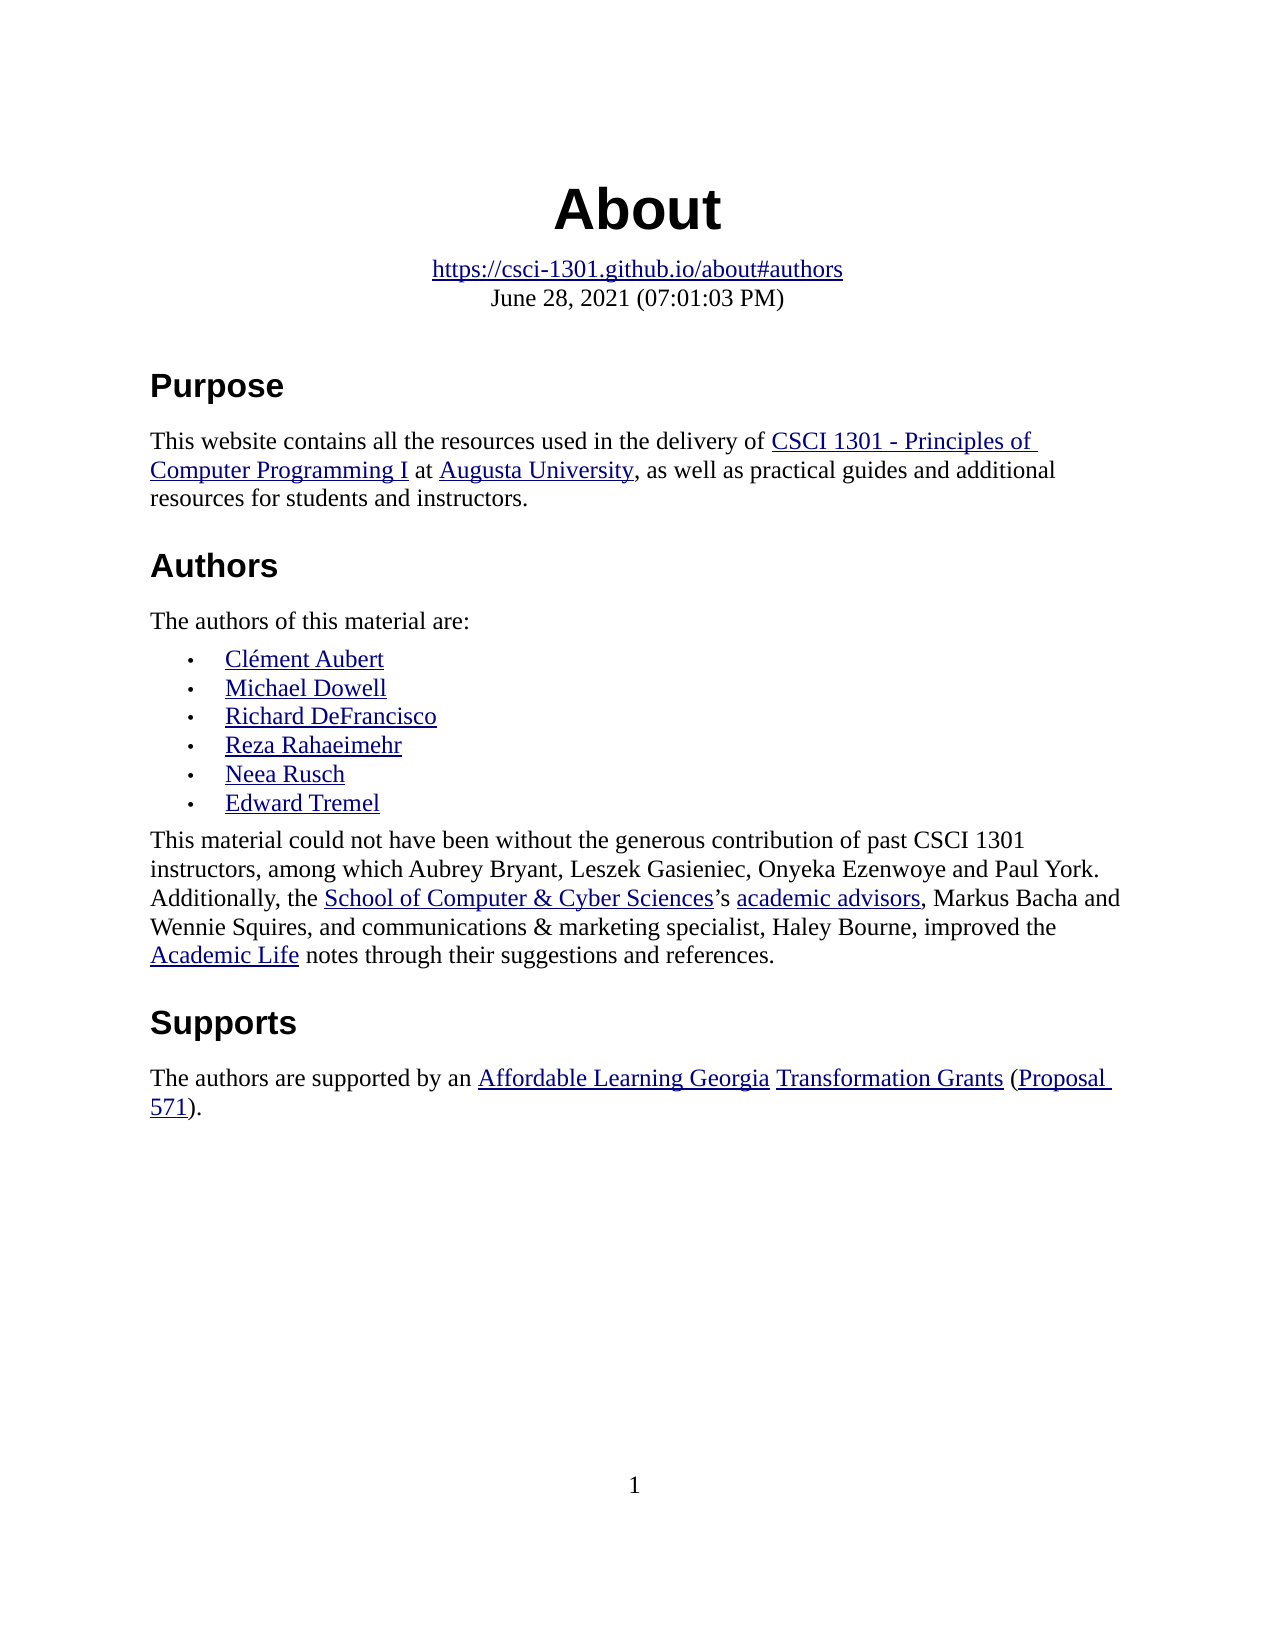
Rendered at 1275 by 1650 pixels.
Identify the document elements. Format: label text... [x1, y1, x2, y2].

subtitle Purpose [150, 366, 1125, 404]
list Edward Tremel [187, 788, 1125, 816]
subtitle Supports [150, 1003, 1125, 1042]
list Michael Dowell [187, 673, 1125, 701]
list Neea Rusch [187, 759, 1125, 788]
text This material could not have been without the generous contribution of past CSCI 1301 instructors, among which Aubrey Bryant, Leszek Gasieniec, Onyeka Ezenwoye and Paul York. Additionally, the School of Computer & Cyber Sciences’s academic advisors, Markus Bacha and Wennie Squires, and communications & marketing specialist, Haley Bourne, improved the Academic Life notes through their suggestions and references. [150, 825, 1125, 969]
text This website contains all the resources used in the delivery of CSCI 1301 - Principles of Computer Programming I at Augusta University, as well as practical guides and additional resources for students and instructors. [150, 426, 1125, 512]
text June 28, 2021 (07:01:03 PM) [150, 283, 1125, 312]
list Richard DeFrancisco [187, 701, 1125, 730]
text The authors are supported by an Affordable Learning Georgia Transformation Grants (Proposal 571). [150, 1063, 1125, 1121]
title About [150, 175, 1125, 242]
subtitle Authors [150, 546, 1125, 585]
list Reza Rahaeimehr [187, 730, 1125, 759]
text The authors of this material are: [150, 606, 1125, 635]
text https://csci-1301.github.io/about#authors [150, 254, 1125, 283]
list Clément Aubert [187, 644, 1125, 673]
